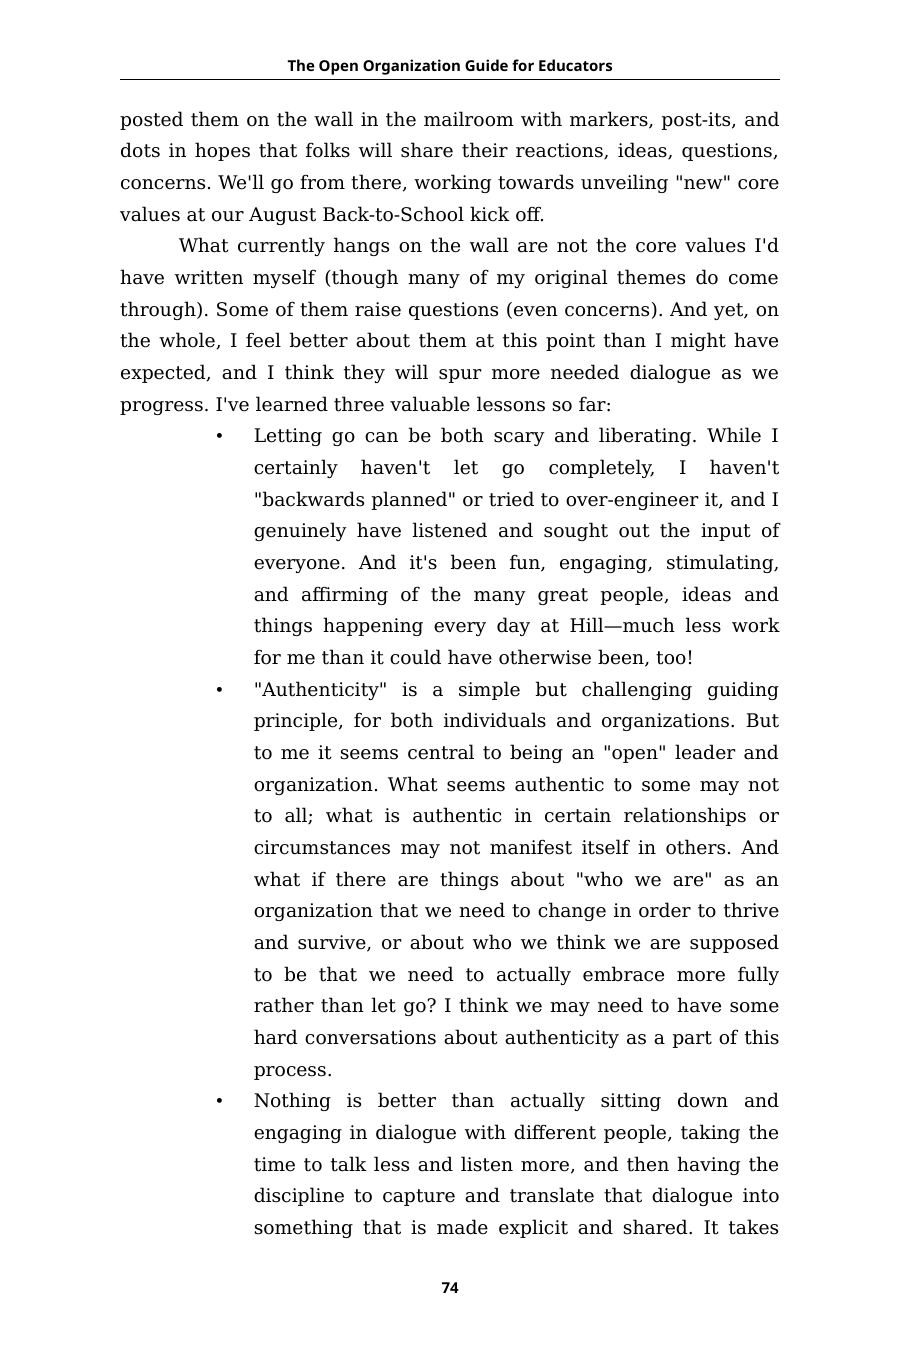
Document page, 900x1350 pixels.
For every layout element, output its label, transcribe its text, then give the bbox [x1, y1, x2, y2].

list Letting go can be both scary and liberating. While I certainly haven't let go completely, I haven't "backwards planned" or tried to over-engineer it, and I genuinely have listened and sought out the input of everyone. And it's been fun, engaging, stimulating, and affirming of the many great people, ideas and things happening every day at Hill—much less work for me than it could have otherwise been, too! [216, 425, 780, 669]
list "Authenticity" is a simple but challenging guiding principle, for both individuals and organizations. But to me it seems central to being an "open" leader and organization. What seems authentic to some may not to all; what is authentic in certain relationships or circumstances may not manifest itself in others. And what if there are things about "who we are" as an organization that we need to change in order to thrive and survive, or about who we think we are supposed to be that we need to actually embrace more fully rather than let go? I think we may need to have some hard conversations about authenticity as a part of this process. [216, 679, 780, 1081]
text What currently hangs on the wall are not the core values I'd have written myself (though many of my original themes do come through). Some of them raise questions (even concerns). And yet, on the whole, I feel better about them at this point than I might have expected, and I think they will spur more needed dialogue as we progress. I've learned three valuable lessons so far: [120, 235, 780, 416]
text posted them on the wall in the mailroom with markers, post-its, and dots in hopes that folks will share their reactions, ideas, questions, concerns. We'll go from there, working towards unveiling "new" core values at our August Back-to-School kick off. [120, 109, 780, 226]
list Nothing is better than actually sitting down and engaging in dialogue with different people, taking the time to talk less and listen more, and then having the discipline to capture and translate that dialogue into something that is made explicit and shared. It takes [216, 1090, 780, 1239]
